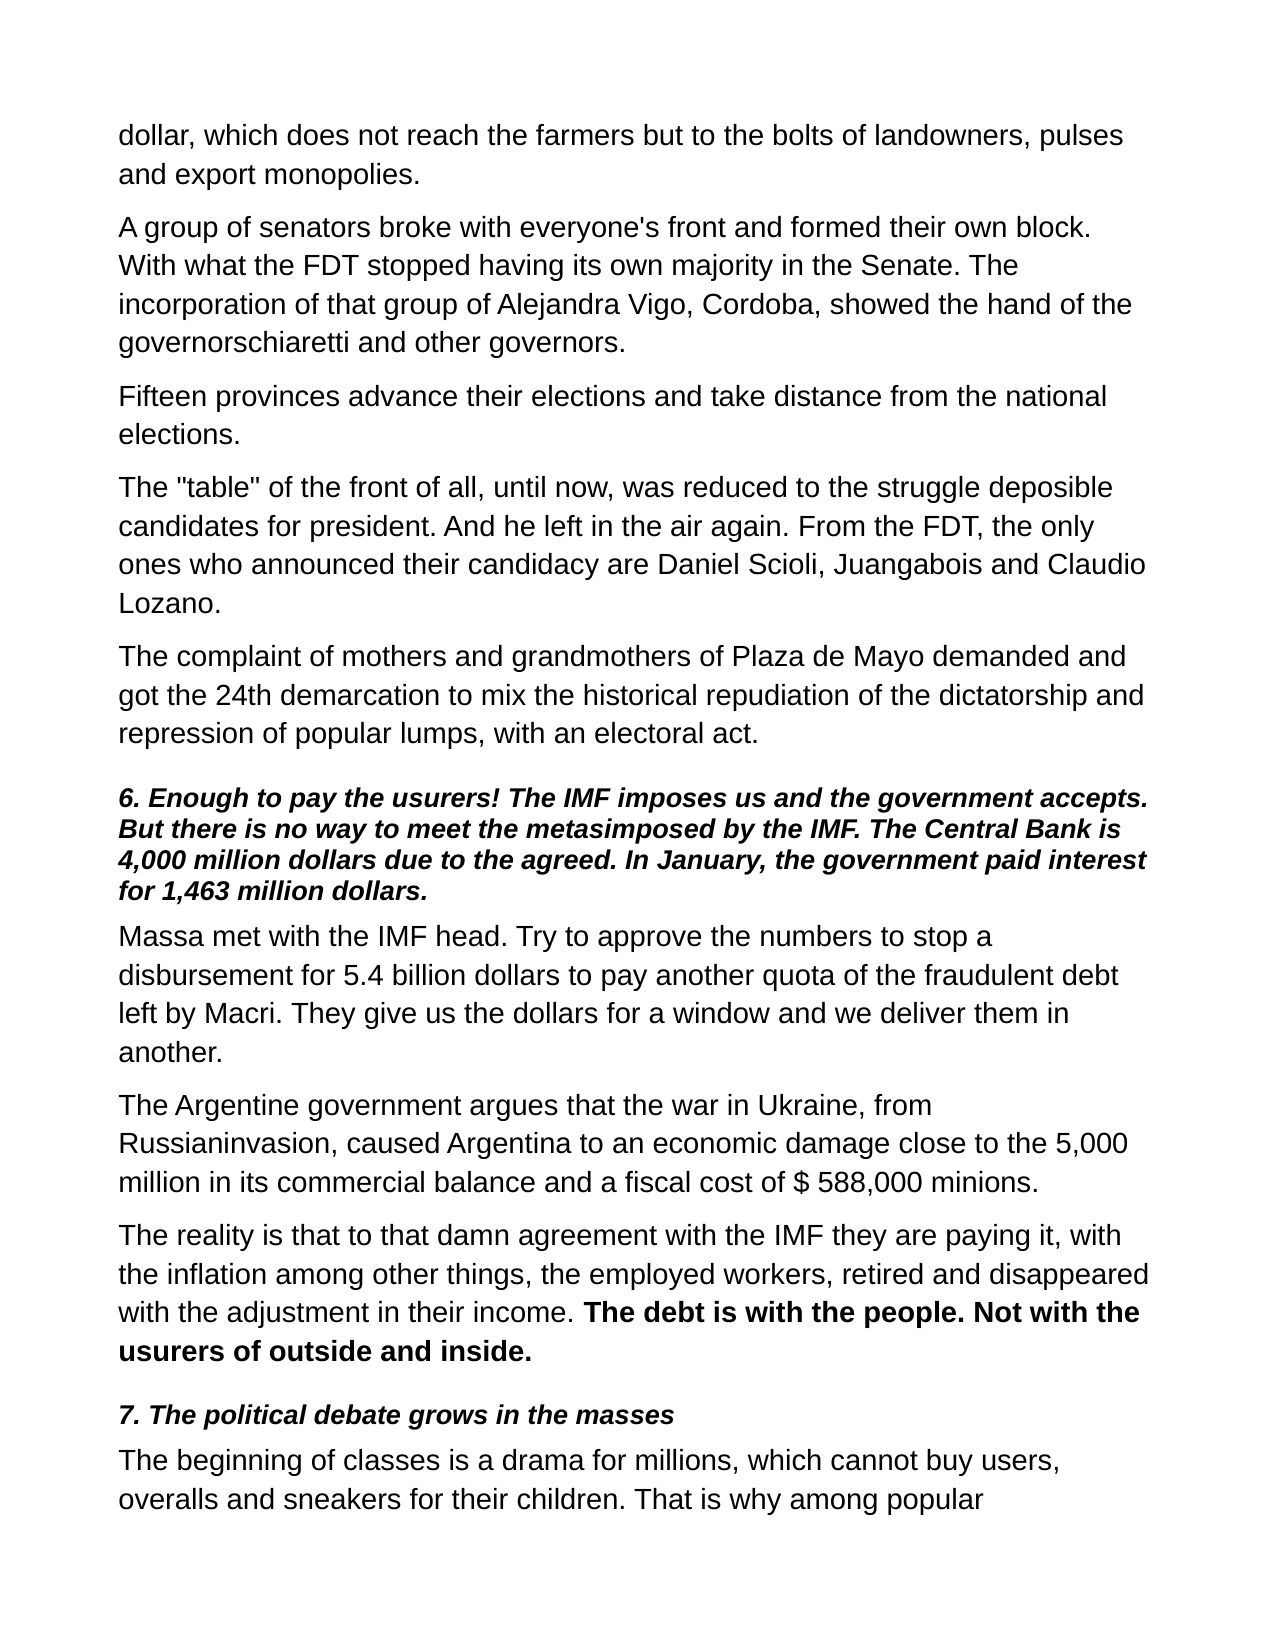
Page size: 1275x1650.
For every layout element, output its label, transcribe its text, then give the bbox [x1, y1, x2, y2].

text Fifteen provinces advance their elections and take distance from the national elections. [118, 378, 1157, 451]
subtitle 7. The political debate grows in the masses [118, 1399, 1157, 1431]
text The "table" of the front of all, until now, was reduced to the struggle deposible candidates for president. And he left in the air again. From the FDT, the only ones who announced their candidacy are Daniel Scioli, Juangabois and Claudio Lozano. [118, 470, 1157, 619]
text The Argentine government argues that the war in Ukraine, from Russianinvasion, caused Argentina to an economic damage close to the 5,000 million in its commercial balance and a fiscal cost of $ 588,000 minions. [118, 1088, 1157, 1198]
subtitle 6. Enough to pay the usurers! The IMF imposes us and the government accepts. But there is no way to meet the metasimposed by the IMF. The Central Bank is 4,000 million dollars due to the agreed. In January, the government paid interest for 1,463 million dollars. [118, 782, 1157, 907]
text Massa met with the IMF head. Try to approve the numbers to stop a disbursement for 5.4 billion dollars to pay another quota of the fraudulent debt left by Macri. They give us the dollars for a window and we deliver them in another. [118, 919, 1157, 1068]
text The beginning of classes is a drama for millions, which cannot buy users, overalls and sneakers for their children. That is why among popular [118, 1443, 1157, 1515]
text The complaint of mothers and grandmothers of Plaza de Mayo demanded and got the 24th demarcation to mix the historical repudiation of the dictatorship and repression of popular lumps, with an electoral act. [118, 639, 1157, 749]
text A group of senators broke with everyone's front and formed their own block. With what the FDT stopped having its own majority in the Senate. The incorporation of that group of Alejandra Vigo, Cordoba, showed the hand of the governorschiaretti and other governors. [118, 210, 1157, 359]
text dollar, which does not reach the farmers but to the bolts of landowners, pulses and export monopolies. [118, 118, 1157, 190]
text The reality is that to that damn agreement with the IMF they are paying it, with the inflation among other things, the employed workers, retired and disappeared with the adjustment in their income. The debt is with the people. Not with the usurers of outside and inside. [118, 1218, 1157, 1367]
